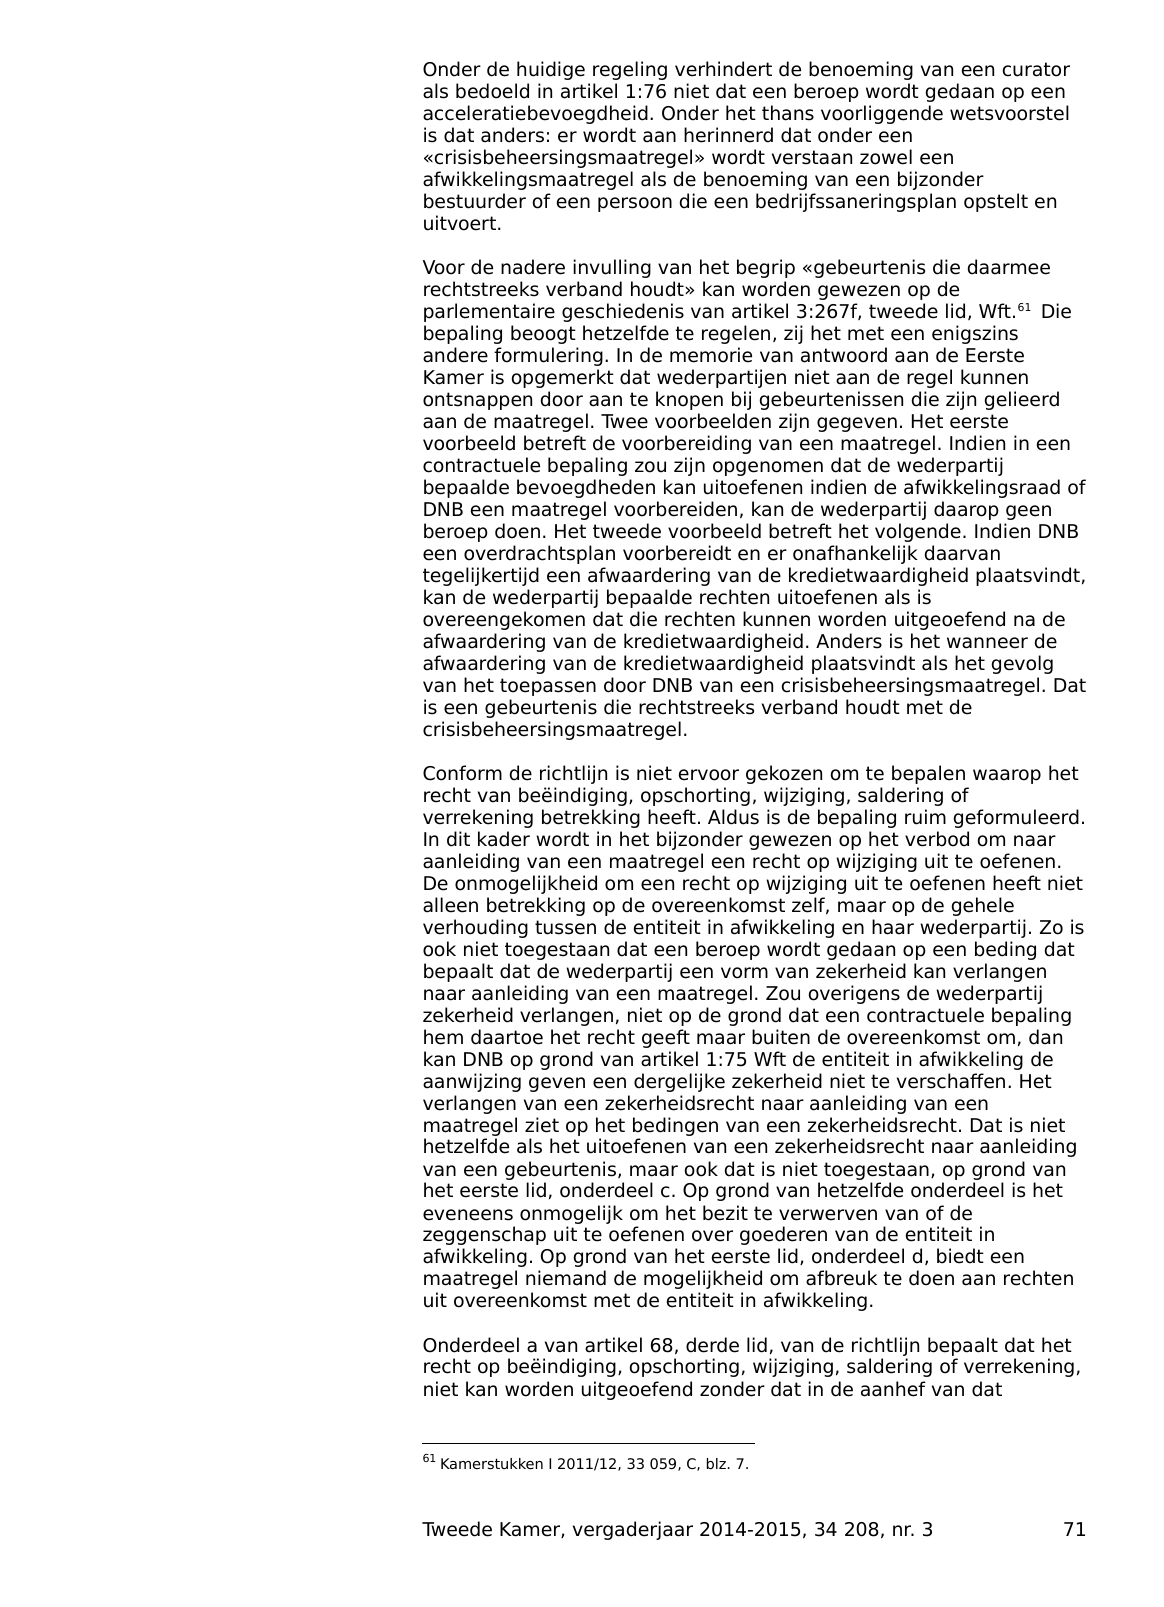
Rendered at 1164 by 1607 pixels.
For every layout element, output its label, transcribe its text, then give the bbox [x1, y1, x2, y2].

text Onder de huidige regeling verhindert de benoeming van een curator als bedoeld in artikel 1:76 niet dat een beroep wordt gedaan op een acceleratiebevoegdheid. Onder het thans voorliggende wetsvoorstel is dat anders: er wordt aan herinnerd dat onder een «crisisbeheersingsmaatregel» wordt verstaan zowel een afwikkelingsmaatregel als de benoeming van een bijzonder bestuurder of een persoon die een bedrijfssaneringsplan opstelt en uitvoert. [422, 59, 1087, 235]
text Conform de richtlijn is niet ervoor gekozen om te bepalen waarop het recht van beëindiging, opschorting, wijziging, saldering of verrekening betrekking heeft. Aldus is de bepaling ruim geformuleerd. In dit kader wordt in het bijzonder gewezen op het verbod om naar aanleiding van een maatregel een recht op wijziging uit te oefenen. De onmogelijkheid om een recht op wijziging uit te oefenen heeft niet alleen betrekking op de overeenkomst zelf, maar op de gehele verhouding tussen de entiteit in afwikkeling en haar wederpartij. Zo is ook niet toegestaan dat een beroep wordt gedaan op een beding dat bepaalt dat de wederpartij een vorm van zekerheid kan verlangen naar aanleiding van een maatregel. Zou overigens de wederpartij zekerheid verlangen, niet op de grond dat een contractuele bepaling hem daartoe het recht geeft maar buiten de overeenkomst om, dan kan DNB op grond van artikel 1:75 Wft de entiteit in afwikkeling de aanwijzing geven een dergelijke zekerheid niet te verschaffen. Het verlangen van een zekerheidsrecht naar aanleiding van een maatregel ziet op het bedingen van een zekerheidsrecht. Dat is niet hetzelfde als het uitoefenen van een zekerheidsrecht naar aanleiding van een gebeurtenis, maar ook dat is niet toegestaan, op grond van het eerste lid, onderdeel c. Op grond van hetzelfde onderdeel is het eveneens onmogelijk om het bezit te verwerven van of de zeggenschap uit te oefenen over goederen van de entiteit in afwikkeling. Op grond van het eerste lid, onderdeel d, biedt een maatregel niemand de mogelijkheid om afbreuk te doen aan rechten uit overeenkomst met de entiteit in afwikkeling. [422, 763, 1087, 1312]
text Kamerstukken I 2011/12, 33 059, C, blz. 7. [422, 1452, 1087, 1474]
text Voor de nadere invulling van het begrip «gebeurtenis die daarmee rechtstreeks verband houdt» kan worden gewezen op de parlementaire geschiedenis van artikel 3:267f, tweede lid, Wft. Die bepaling beoogt hetzelfde te regelen, zij het met een enigszins andere formulering. In de memorie van antwoord aan de Eerste Kamer is opgemerkt dat wederpartijen niet aan de regel kunnen ontsnappen door aan te knopen bij gebeurtenissen die zijn gelieerd aan de maatregel. Twee voorbeelden zijn gegeven. Het eerste voorbeeld betreft de voorbereiding van een maatregel. Indien in een contractuele bepaling zou zijn opgenomen dat de wederpartij bepaalde bevoegdheden kan uitoefenen indien de afwikkelingsraad of DNB een maatregel voorbereiden, kan de wederpartij daarop geen beroep doen. Het tweede voorbeeld betreft het volgende. Indien DNB een overdrachtsplan voorbereidt en er onafhankelijk daarvan tegelijkertijd een afwaardering van de kredietwaardigheid plaatsvindt, kan de wederpartij bepaalde rechten uitoefenen als is overeengekomen dat die rechten kunnen worden uitgeoefend na de afwaardering van de kredietwaardigheid. Anders is het wanneer de afwaardering van de kredietwaardigheid plaatsvindt als het gevolg van het toepassen door DNB van een crisisbeheersingsmaatregel. Dat is een gebeurtenis die rechtstreeks verband houdt met de crisisbeheersingsmaatregel. [422, 257, 1087, 741]
text Onderdeel a van artikel 68, derde lid, van de richtlijn bepaalt dat het recht op beëindiging, opschorting, wijziging, saldering of verrekening, niet kan worden uitgeoefend zonder dat in de aanhef van dat [422, 1334, 1087, 1400]
